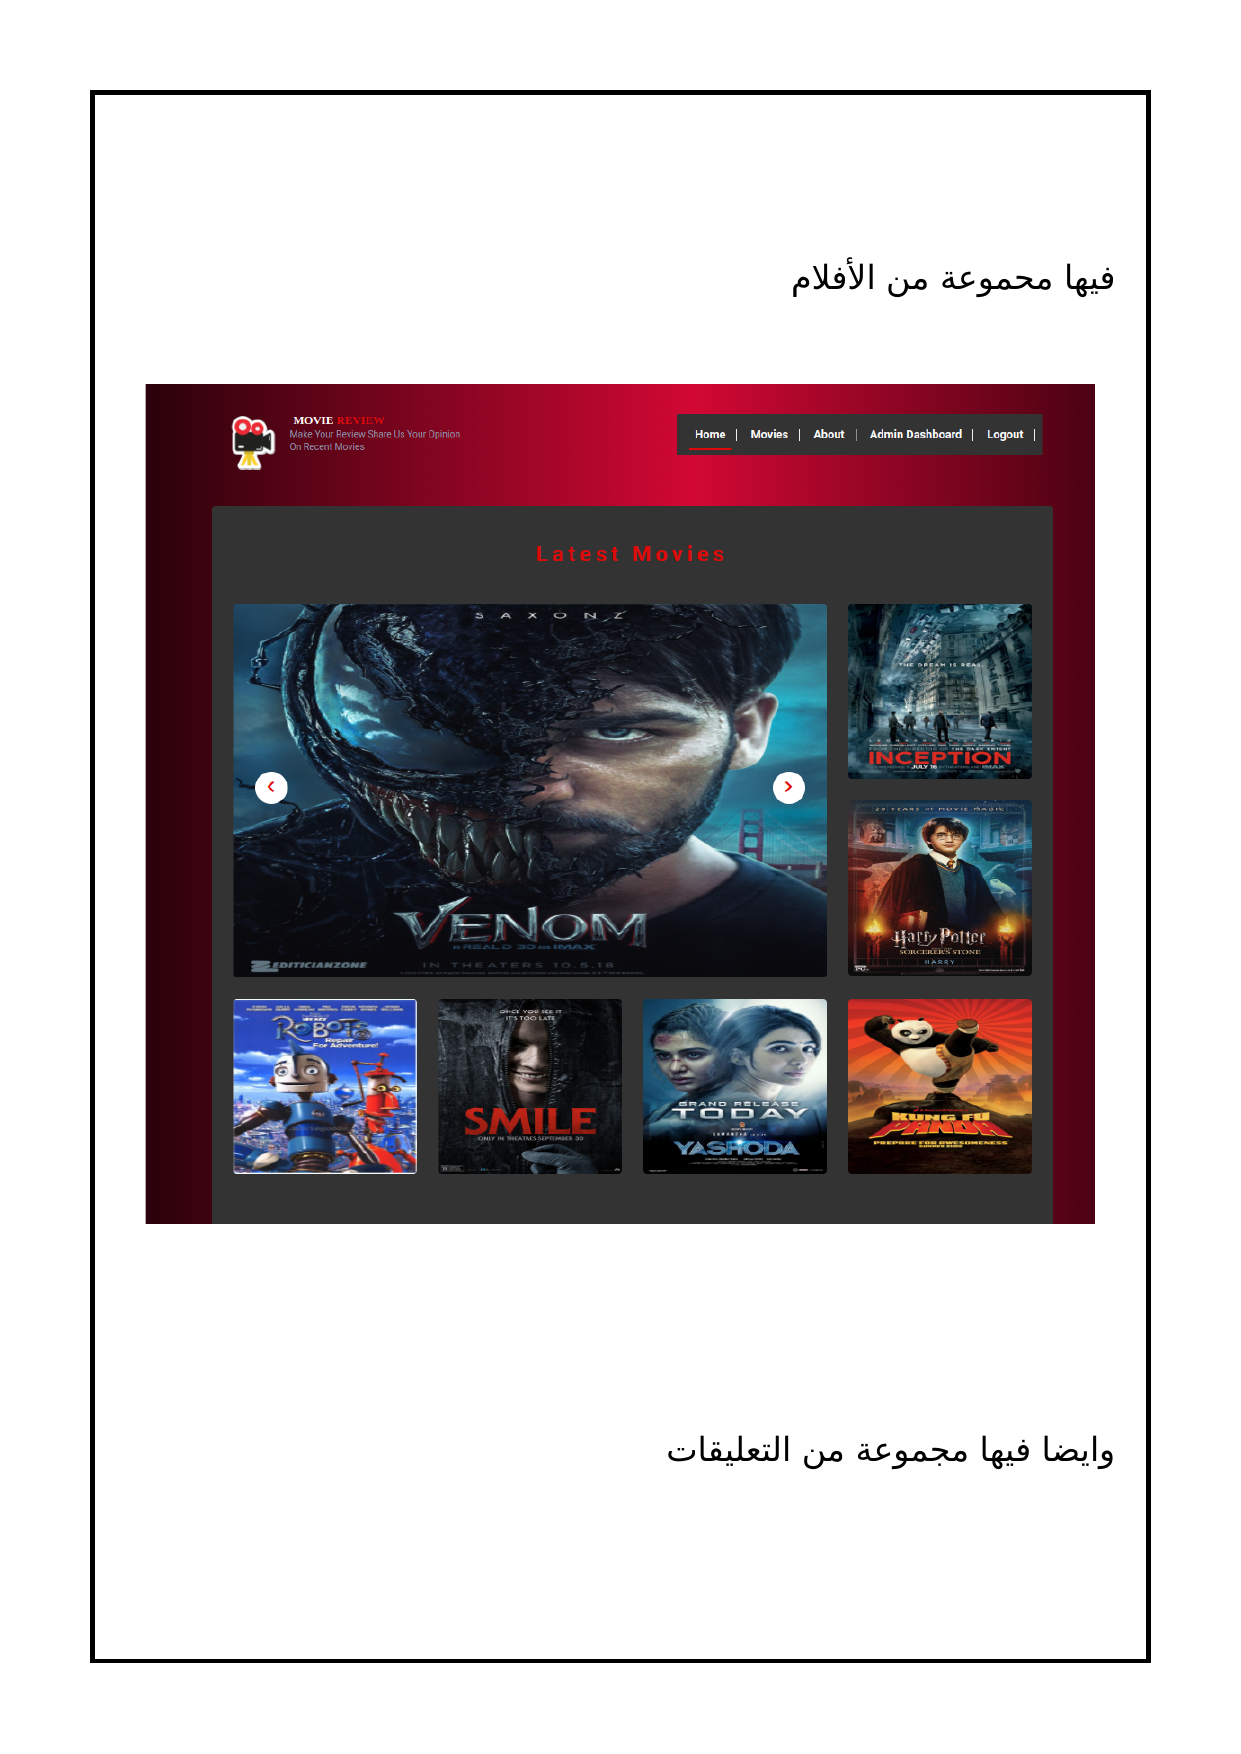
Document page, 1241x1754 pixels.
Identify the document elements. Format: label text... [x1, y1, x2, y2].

text وايضا فيها مجموعة من التعليقات [125, 1431, 1116, 1469]
text فيها محموعة من الأفلام [125, 258, 1116, 297]
picture [145, 384, 1095, 1224]
